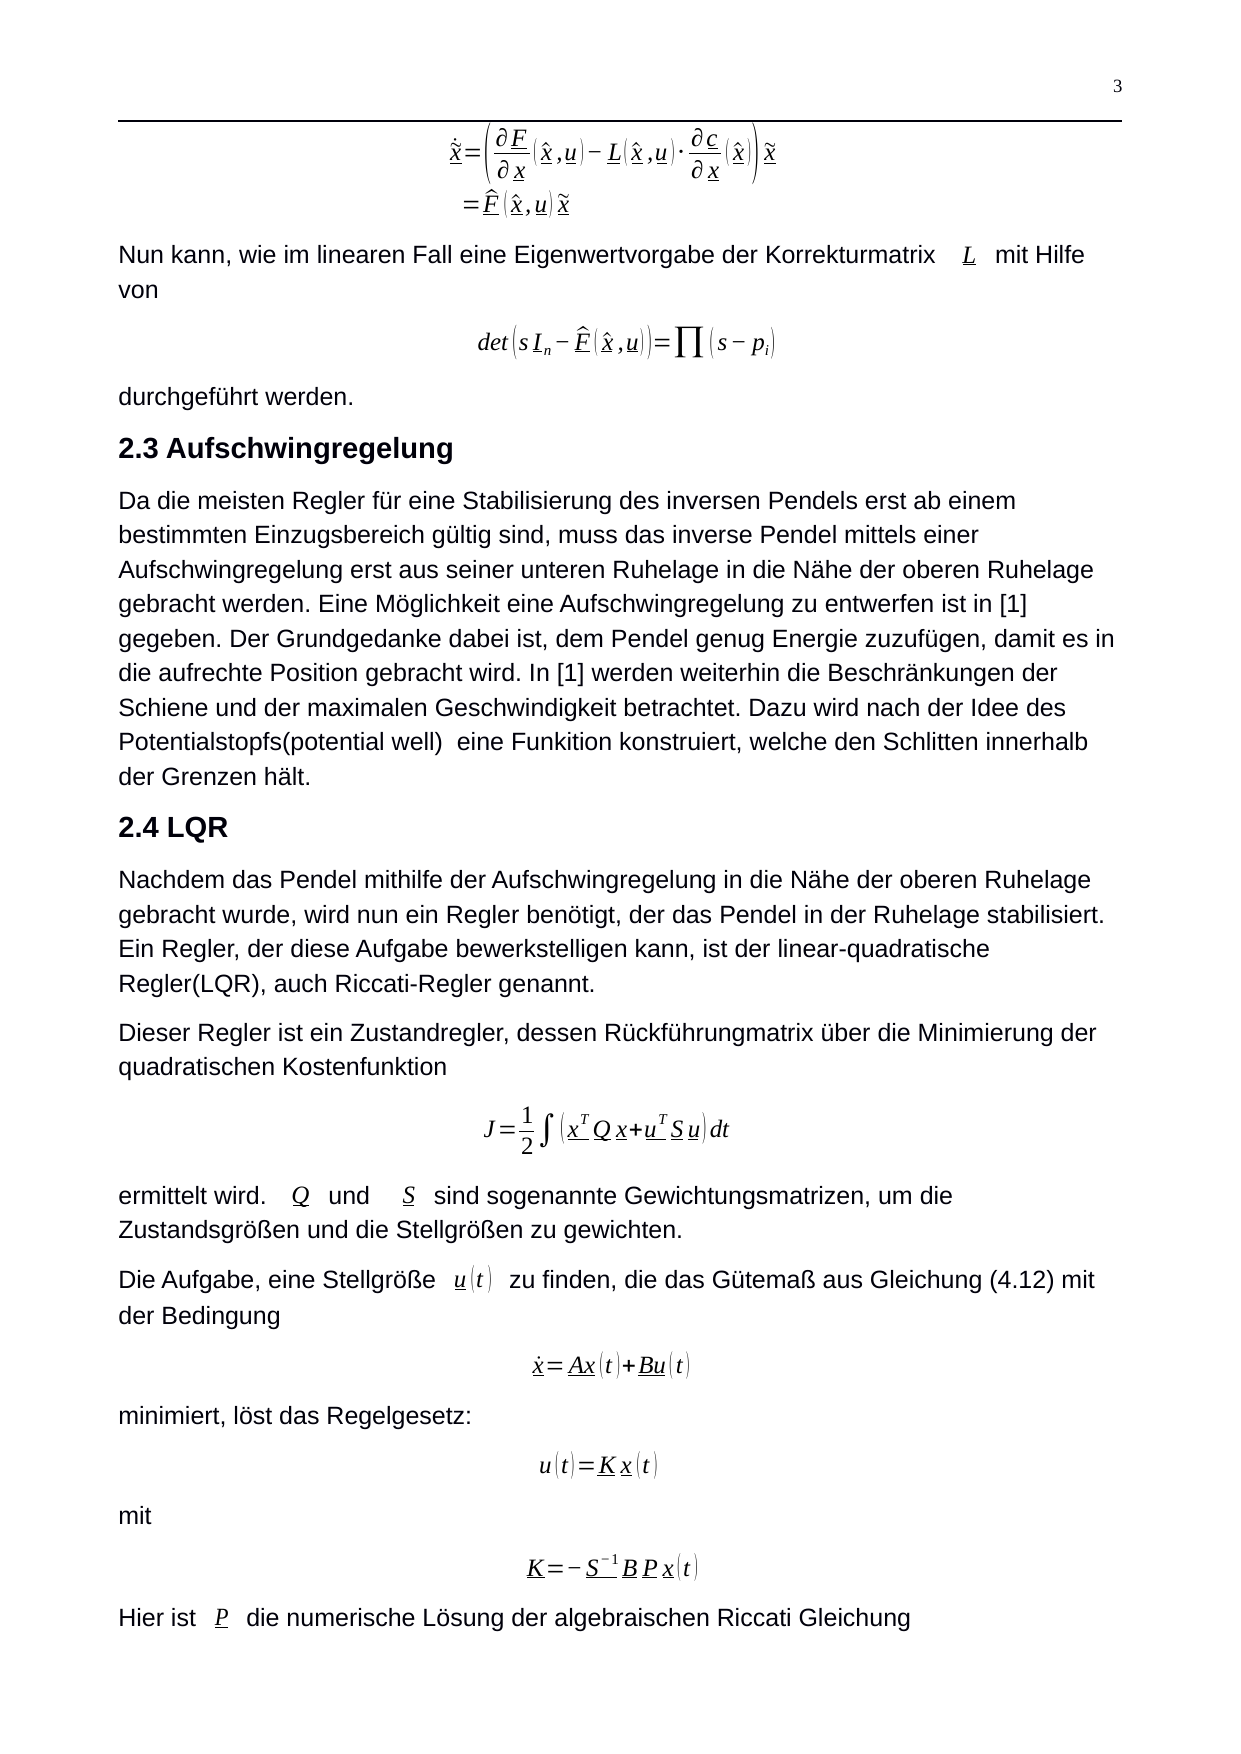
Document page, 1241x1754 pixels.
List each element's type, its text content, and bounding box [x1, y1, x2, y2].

text Hier istdie numerische Lösung der algebraischen Riccati Gleichung [118, 1603, 1122, 1632]
text Nachdem das Pendel mithilfe der Aufschwingregelung in die Nähe der oberen Ruhelage gebracht wurde, wird nun ein Regler benötigt, der das Pendel in der Ruhelage stabilisiert. Ein Regler, der diese Aufgabe bewerkstelligen kann, ist der linear-quadratische Regler(LQR), auch Riccati-Regler genannt. [118, 865, 1122, 997]
text Nun kann, wie im linearen Fall eine Eigenwertvorgabe der Korrekturmatrix mit Hilfe von [118, 240, 1122, 303]
text 2.3 Aufschwingregelung [118, 431, 1122, 464]
text ermittelt wird. und sind sogenannte Gewichtungsmatrizen, um die Zustandsgrößen und die Stellgrößen zu gewichten. [118, 1181, 1122, 1244]
text minimiert, löst das Regelgesetz: [118, 1401, 1122, 1429]
text Die Aufgabe, eine Stellgrößezu finden, die das Gütemaß aus Gleichung (4.12) mit der Bedingung [118, 1264, 1122, 1329]
text 2.4 LQR [118, 811, 1122, 844]
text durchgeführt werden. [118, 382, 1122, 411]
text Dieser Regler ist ein Zustandregler, dessen Rückführungmatrix über die Minimierung der quadratischen Kostenfunktion [118, 1018, 1122, 1081]
text Da die meisten Regler für eine Stabilisierung des inversen Pendels erst ab einem bestimmten Einzugsbereich gültig sind, muss das inverse Pendel mittels einer Aufschwingregelung erst aus seiner unteren Ruhelage in die Nähe der oberen Ruhelage gebracht werden. Eine Möglichkeit eine Aufschwingregelung zu entwerfen ist in [1] gegeben. Der Grundgedanke dabei ist, dem Pendel genug Energie zuzufügen, damit es in die aufrechte Position gebracht wird. In [1] werden weiterhin die Beschränkungen der Schiene und der maximalen Geschwindigkeit betrachtet. Dazu wird nach der Idee des Potentialstopfs(potential well) eine Funkition konstruiert, welche den Schlitten innerhalb der Grenzen hält. [118, 486, 1122, 790]
text mit [118, 1501, 1122, 1529]
